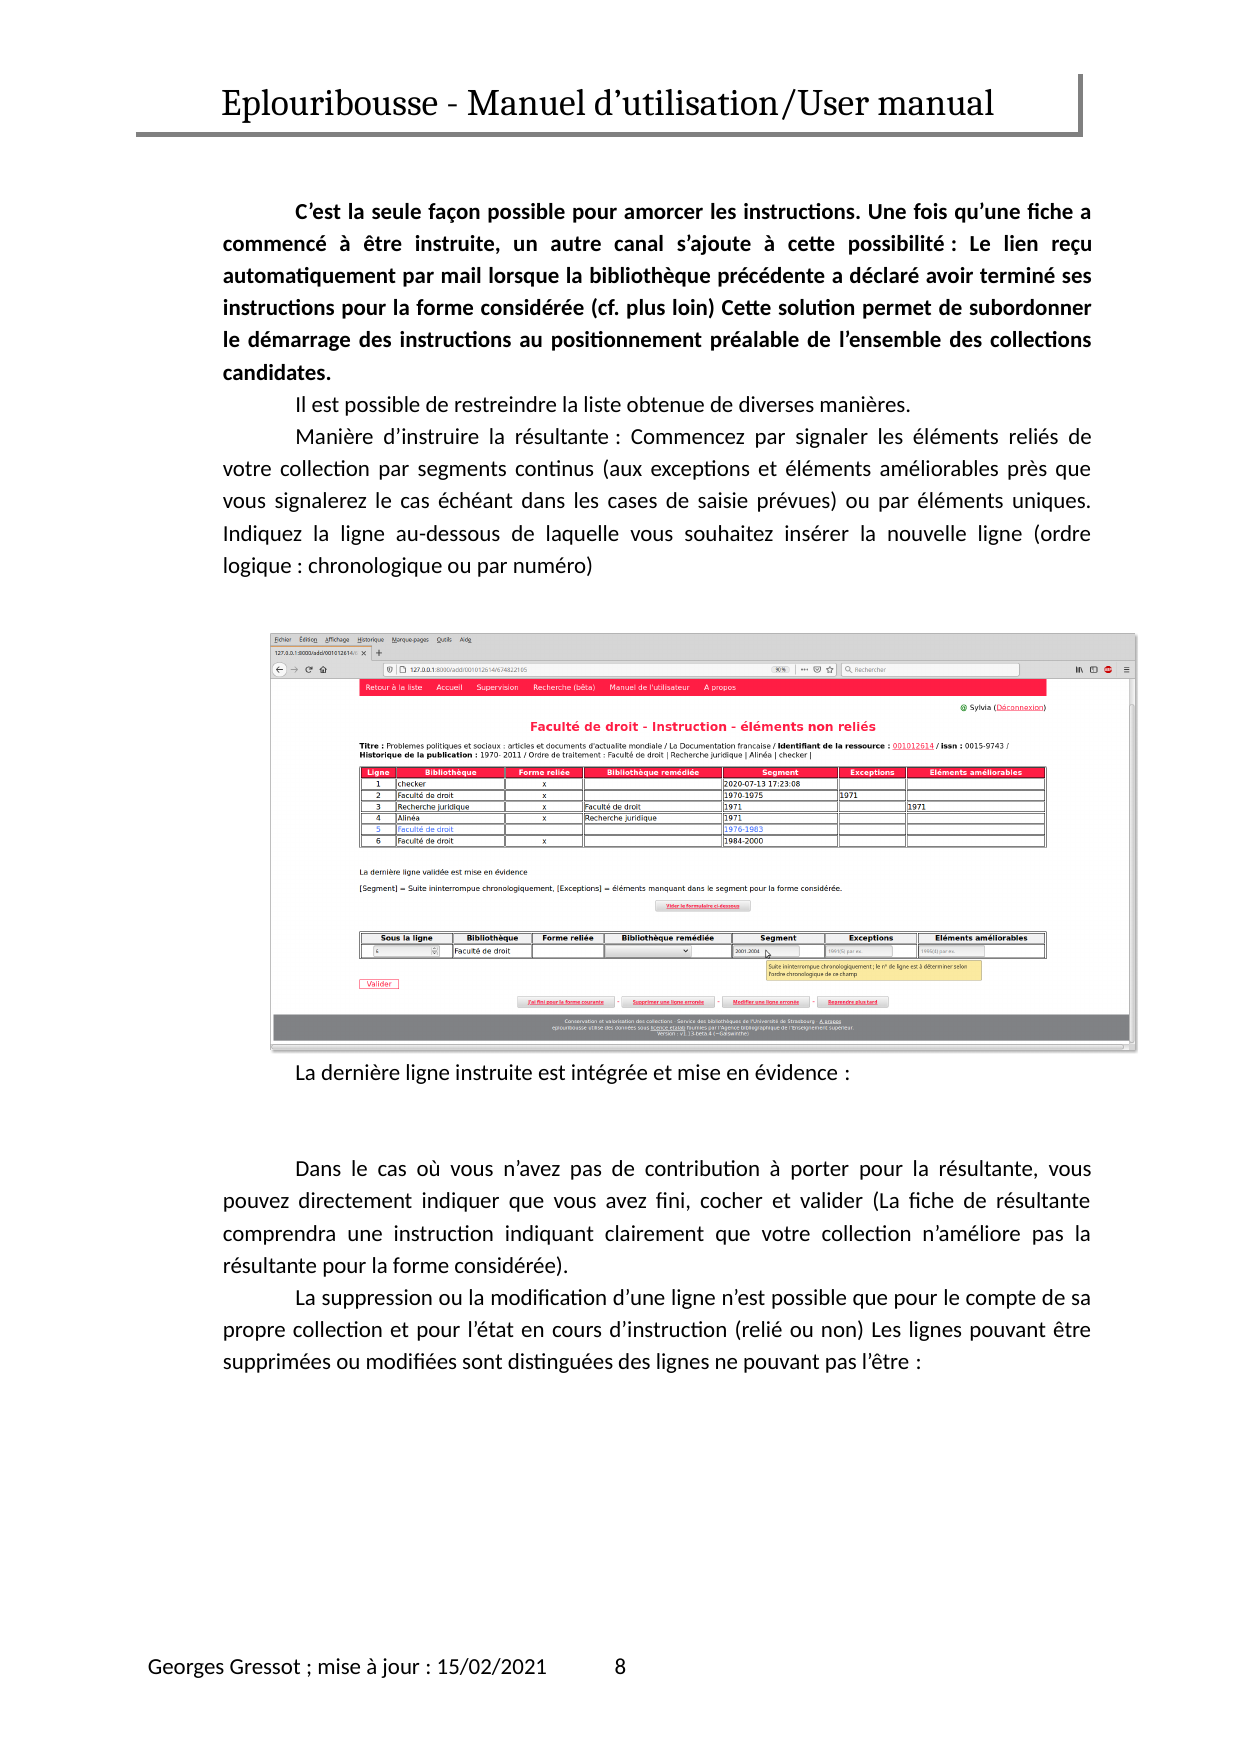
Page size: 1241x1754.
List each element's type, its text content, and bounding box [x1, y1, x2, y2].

list Dans le cas où vous n’avez pas de contribution à porter pour la résultante, vous pouvez directement indiquer que vous avez fini, cocher et valider (La fiche de résultante comprendra une instruction indiquant clairement que votre collection n’améliore pas la résultante pour la forme considérée). [223, 1154, 1093, 1279]
list La suppression ou la modification d’une ligne n’est possible que pour le compte de sa propre collection et pour l’état en cours d’instruction (relié ou non) Les lignes pouvant être supprimées ou modifiées sont distinguées des lignes ne pouvant pas l’être : [223, 1283, 1093, 1376]
list C’est la seule façon possible pour amorcer les instructions. Une fois qu’une fiche a commencé à être instruite, un autre canal s’ajoute à cette possibilité : Le lien reçu automatiquement par mail lorsque la bibliothèque précédente a déclaré avoir terminé ses instructions pour la forme considérée (cf. plus loin) Cette solution permet de subordonner le démarrage des instructions au positionnement préalable de l’ensemble des collections candidates. [223, 197, 1093, 386]
list Manière d’instruire la résultante : Commencez par signaler les éléments reliés de votre collection par segments continus (aux exceptions et éléments améliorables près que vous signalerez le cas échéant dans les cases de saisie prévues) ou par éléments uniques. Indiquez la ligne au-dessous de laquelle vous souhaitez insérer la nouvelle ligne (ordre logique : chronologique ou par numéro) [223, 422, 1093, 579]
list Il est possible de restreindre la liste obtenue de diverses manières. [223, 390, 1093, 418]
list La dernière ligne instruite est intégrée et mise en évidence : [223, 615, 1093, 1086]
picture [268, 631, 1139, 1054]
